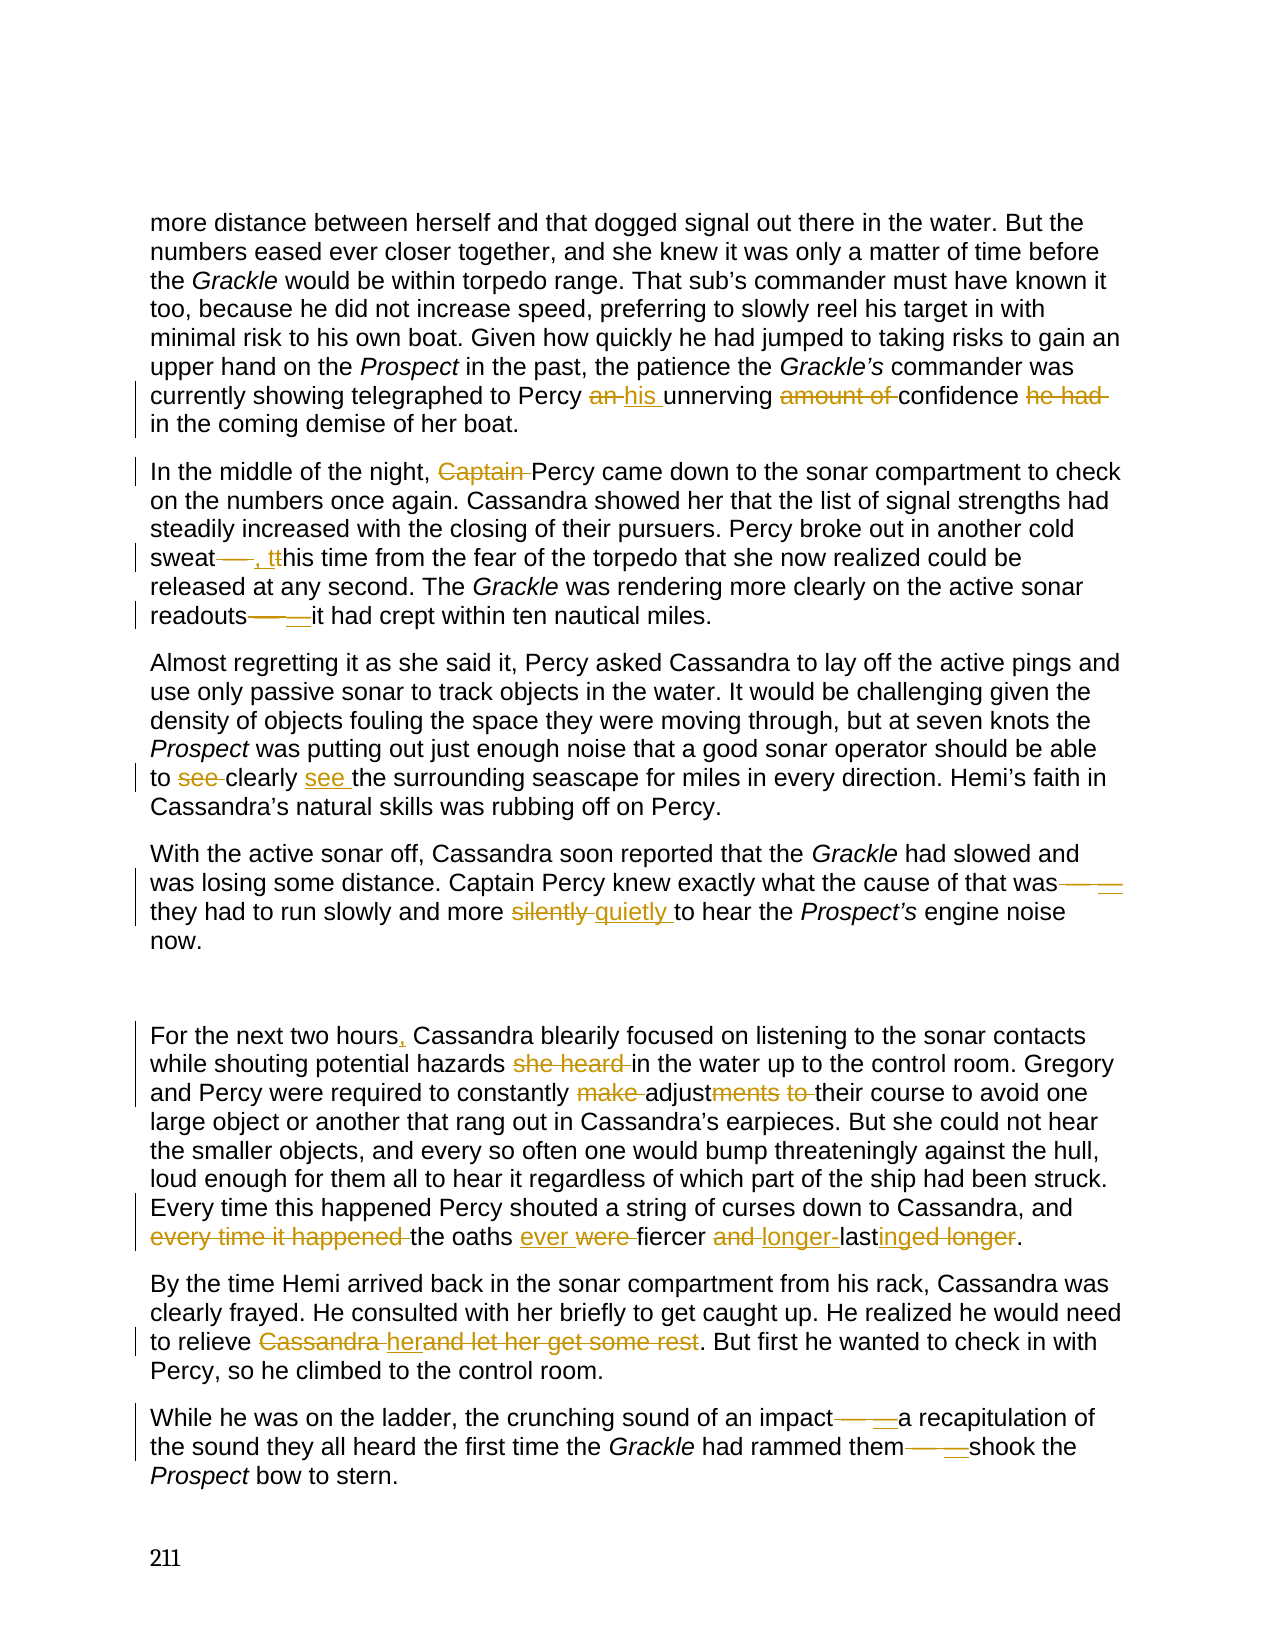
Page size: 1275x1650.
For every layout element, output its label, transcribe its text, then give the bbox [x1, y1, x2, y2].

text For the next two hours, Cassandra blearily focused on listening to the sonar contacts while shouting potential hazards in the water up to the control room. Gregory and Percy were required to constantly adjust their course to avoid one large object or another that rang out in Cassandra’s earpieces. But she could not hear the smaller objects, and every so often one would bump threateningly against the hull, loud enough for them all to hear it regardless of which part of the ship had been struck. Every time this happened Percy shouted a string of curses down to Cassandra, and the oaths ever fiercer longer-lasting. [150, 1021, 1125, 1251]
text With the active sonar off, Cassandra soon reported that the Grackle had slowed and was losing some distance. Captain Percy knew exactly what the cause of that was—they had to run slowly and more quietly to hear the Prospect’s engine noise now. [150, 839, 1125, 954]
text In the middle of the night, Percy came down to the sonar compartment to check on the numbers once again. Cassandra showed her that the list of signal strengths had steadily increased with the closing of their pursuers. Percy broke out in another cold sweat, this time from the fear of the torpedo that she now realized could be released at any second. The Grackle was rendering more clearly on the active sonar readouts—it had crept within ten nautical miles. [150, 457, 1125, 629]
text Almost regretting it as she said it, Percy asked Cassandra to lay off the active pings and use only passive sonar to track objects in the water. It would be challenging given the density of objects fouling the space they were moving through, but at seven knots the Prospect was putting out just enough noise that a good sonar operator should be able to clearly see the surrounding seascape for miles in every direction. Hemi’s faith in Cassandra’s natural skills was rubbing off on Percy. [150, 648, 1125, 821]
text By the time Hemi arrived back in the sonar compartment from his rack, Cassandra was clearly frayed. He consulted with her briefly to get caught up. He realized he would need to relieve her. But first he wanted to check in with Percy, so he climbed to the control room. [150, 1269, 1125, 1384]
text more distance between herself and that dogged signal out there in the water. But the numbers eased ever closer together, and she knew it was only a matter of time before the Grackle would be within torpedo range. That sub’s commander must have known it too, because he did not increase speed, preferring to slowly reel his target in with minimal risk to his own boat. Given how quickly he had jumped to taking risks to gain an upper hand on the Prospect in the past, the patience the Grackle’s commander was currently showing telegraphed to Percy his unnerving confidence in the coming demise of her boat. [150, 208, 1125, 438]
text While he was on the ladder, the crunching sound of an impact—a recapitulation of the sound they all heard the first time the Grackle had rammed them—shook the Prospect bow to stern. [150, 1403, 1125, 1489]
